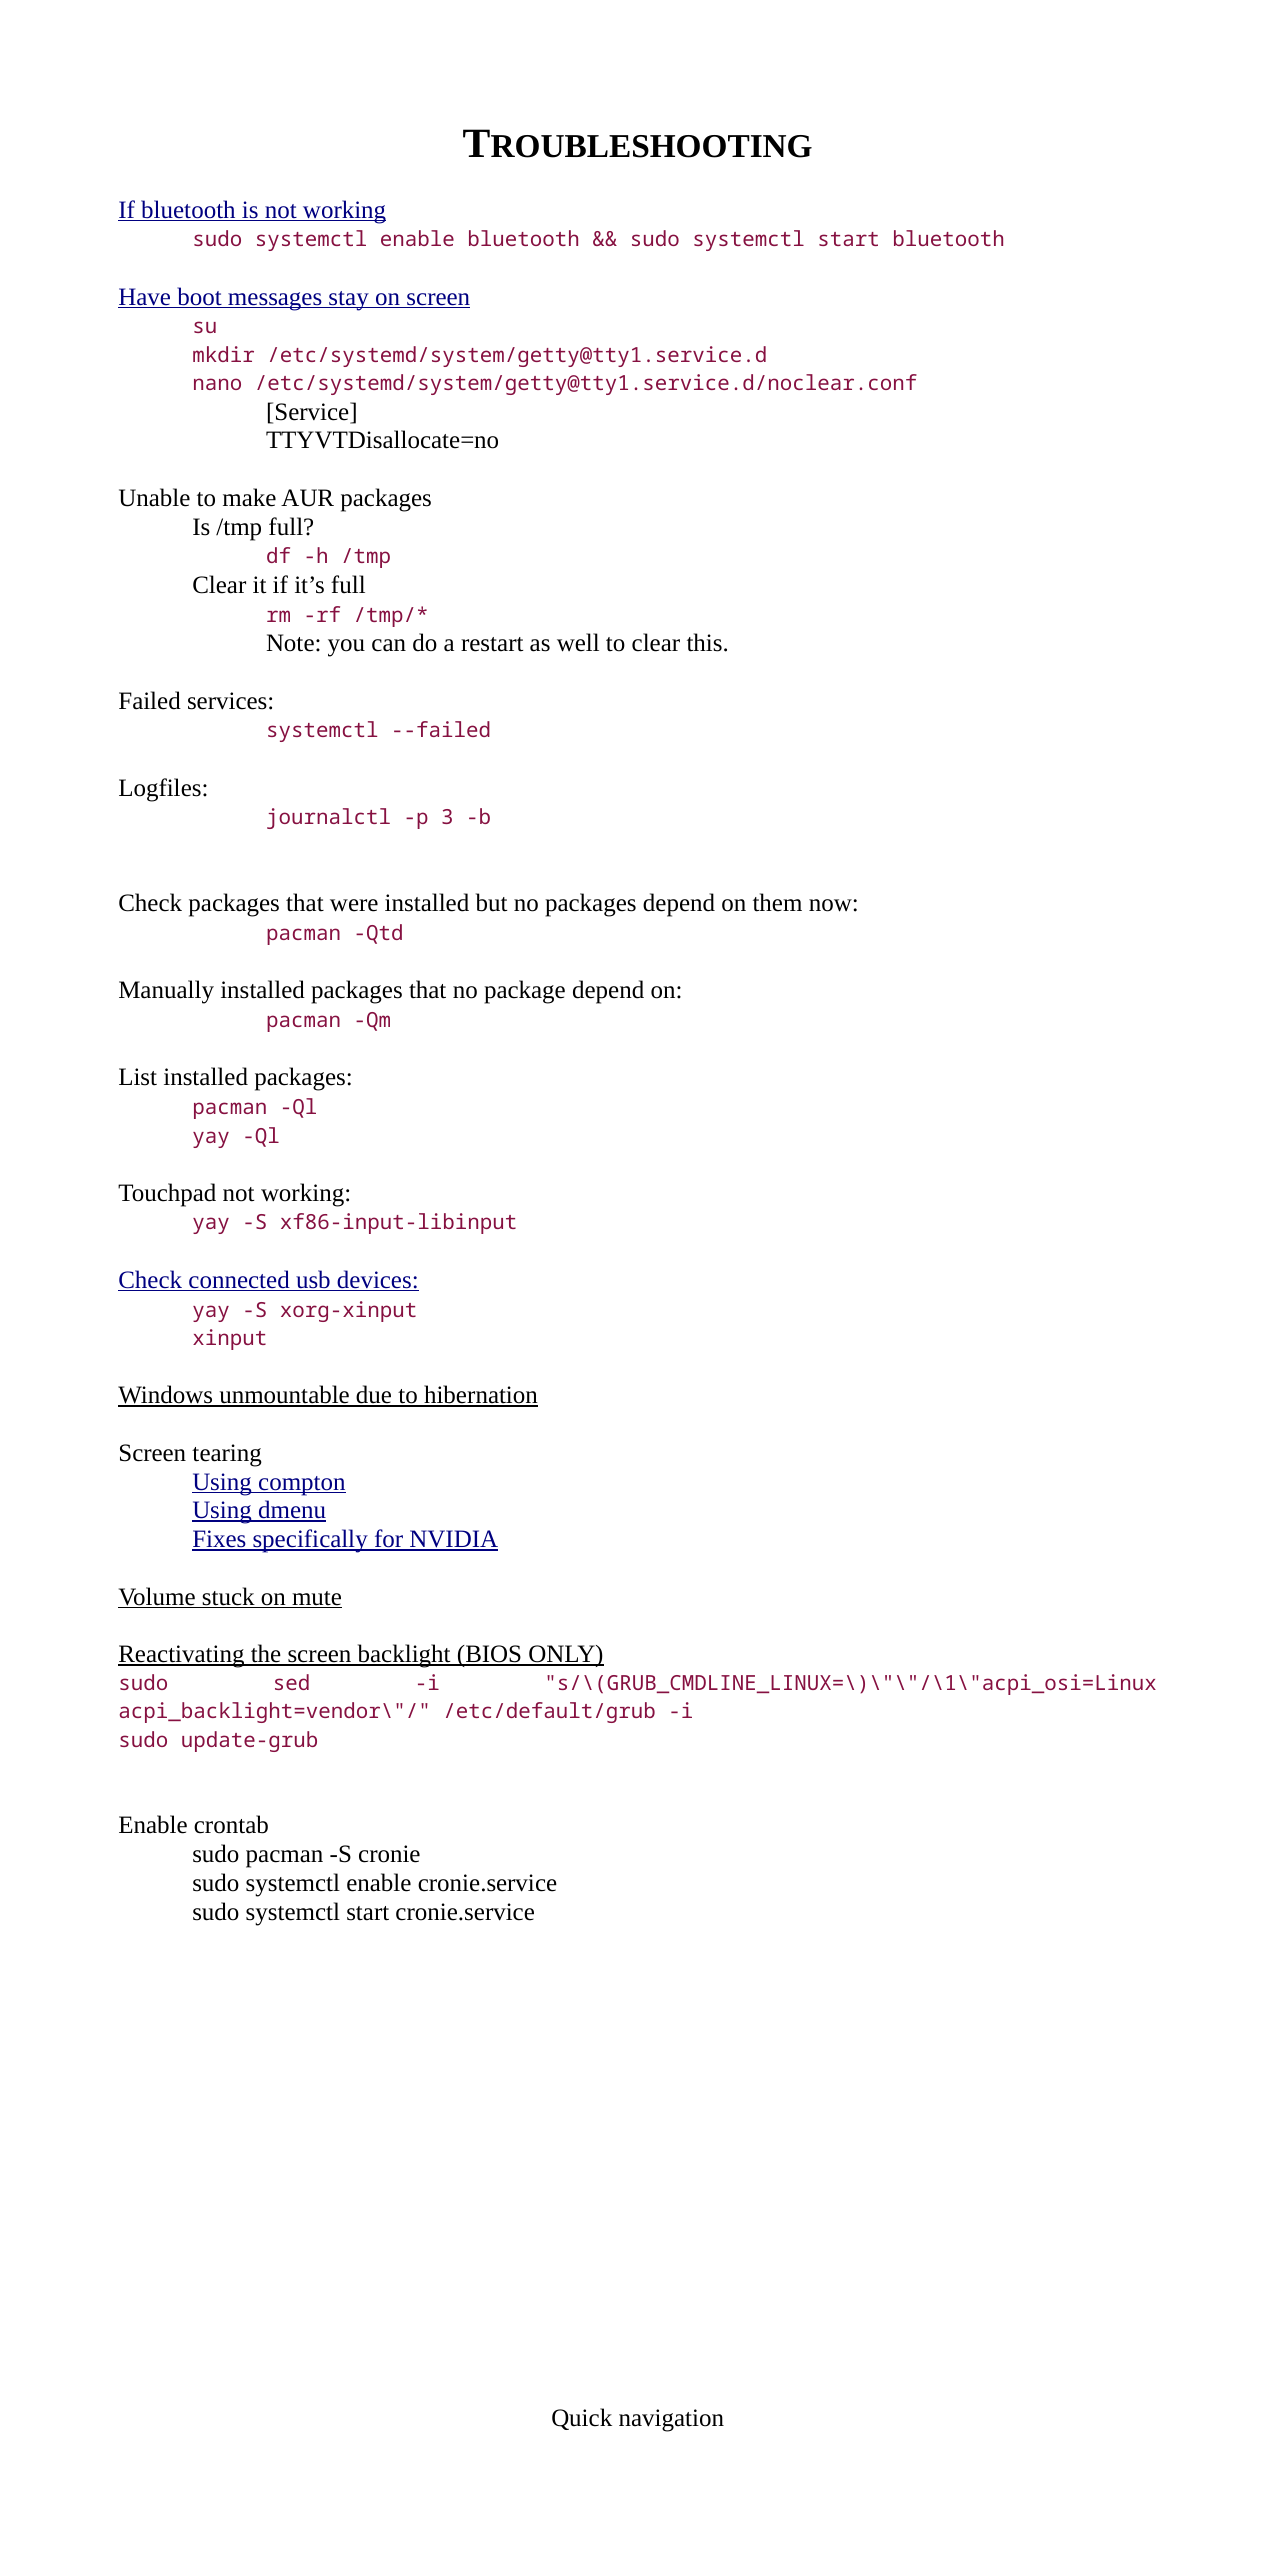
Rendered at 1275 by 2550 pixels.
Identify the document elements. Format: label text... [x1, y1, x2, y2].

text Check connected usb devices: [118, 1265, 1157, 1294]
text Volume stuck on mute [118, 1582, 1157, 1610]
text yay -Ql [118, 1121, 1157, 1149]
text Manually installed packages that no package depend on: [118, 976, 1157, 1004]
text Windows unmountable due to hibernation [118, 1380, 1157, 1409]
text Using dmenu [118, 1495, 1157, 1524]
text Screen tearing [118, 1438, 1157, 1467]
text sudo systemctl enable bluetooth && sudo systemctl start bluetooth [118, 223, 1157, 253]
text mkdir /etc/systemd/system/getty@tty1.service.d [118, 340, 1157, 368]
text Reactivating the screen backlight (BIOS ONLY) [118, 1639, 1157, 1668]
text Using compton [118, 1467, 1157, 1495]
text pacman -Qm [118, 1004, 1157, 1034]
text sudo systemctl enable cronie.service [118, 1868, 1157, 1897]
text journalctl -p 3 -b [118, 802, 1157, 831]
text pacman -Ql [118, 1091, 1157, 1121]
text sudo pacman -S cronie [118, 1839, 1157, 1868]
text df -h /tmp [118, 541, 1157, 570]
text Troubleshooting [118, 118, 1157, 166]
text [Service] [118, 397, 1157, 426]
text Touchpad not working: [118, 1178, 1157, 1207]
text systemctl --failed [118, 714, 1157, 744]
text Fixes specifically for NVIDIA [118, 1524, 1157, 1553]
text sudo systemctl start cronie.service [118, 1897, 1157, 1926]
text rm -rf /tmp/* [118, 599, 1157, 628]
text yay -S xorg-xinput [118, 1294, 1157, 1323]
text TTYVTDisallocate=no [118, 426, 1157, 454]
text sudo update-grub [118, 1725, 1157, 1753]
text yay -S xf86-input-libinput [118, 1207, 1157, 1236]
text Enable crontab [118, 1811, 1157, 1839]
text pacman -Qtd [118, 917, 1157, 947]
text Failed services: [118, 686, 1157, 714]
text nano /etc/systemd/system/getty@tty1.service.d/noclear.conf [118, 368, 1157, 397]
text Have boot messages stay on screen [118, 282, 1157, 311]
text Logfiles: [118, 773, 1157, 802]
text List installed packages: [118, 1062, 1157, 1091]
text Is /tmp full? [118, 512, 1157, 541]
text sudo sed -i "s/\(GRUB_CMDLINE_LINUX=\)\"\"/\1\"acpi_osi=Linux acpi_backlight=vendor\"/" /etc/default/grub -i [118, 1668, 1157, 1725]
text Unable to make AUR packages [118, 483, 1157, 512]
text Clear it if it’s full [118, 570, 1157, 599]
text Note: you can do a restart as well to clear this. [118, 628, 1157, 657]
text If bluetooth is not working [118, 195, 1157, 223]
text su [118, 311, 1157, 340]
text xinput [118, 1323, 1157, 1352]
text Check packages that were installed but no packages depend on them now: [118, 888, 1157, 917]
